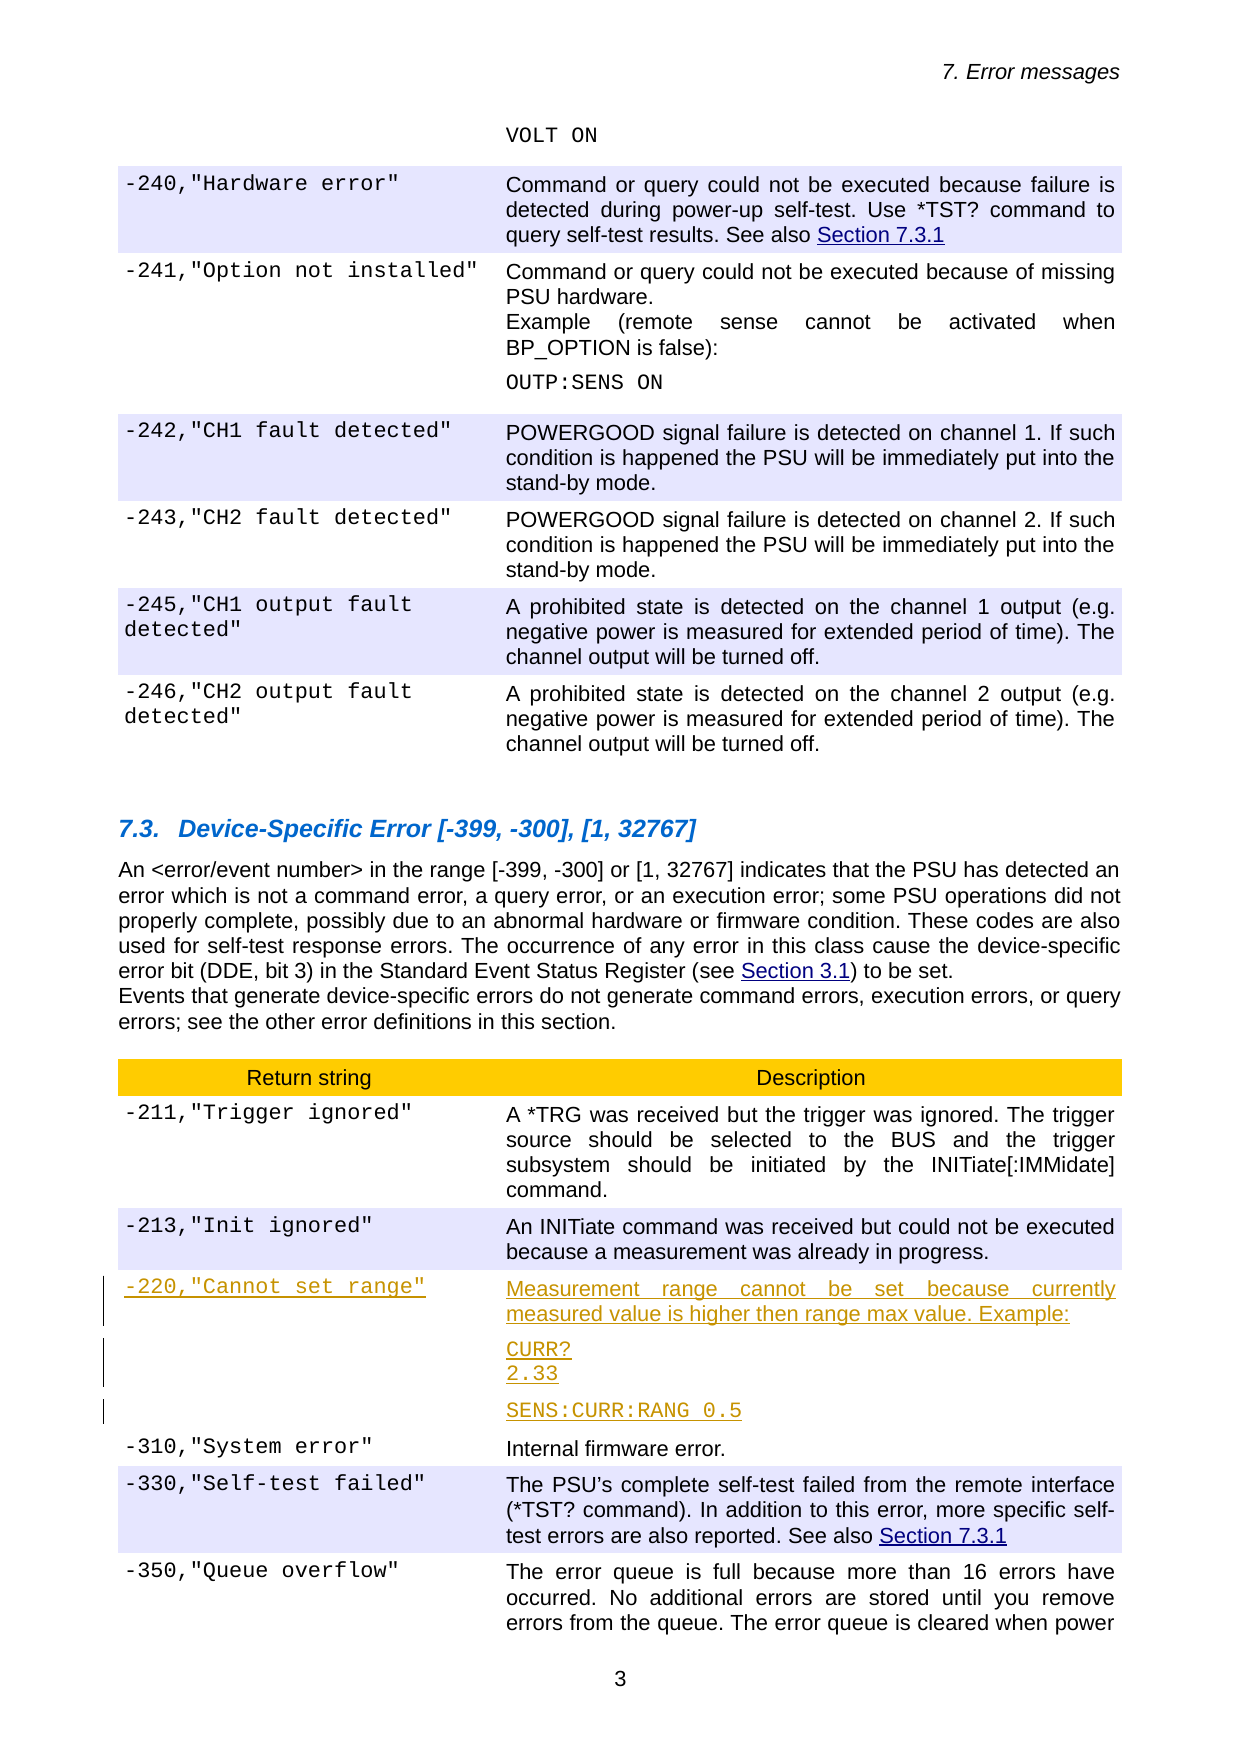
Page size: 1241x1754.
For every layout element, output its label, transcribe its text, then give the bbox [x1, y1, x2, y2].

table_cell -240,"Hardware error" [118, 166, 500, 253]
table_cell Command or query could not be executed because of missing PSU hardware. Example (remote sense cannot be activated when BP_OPTION is false): OUTP:SENS ON [500, 253, 1122, 414]
table_cell A *TRG was received but the trigger was ignored. The trigger source should be selected to the BUS and the trigger subsystem should be initiated by the INITiate[:IMMidate] command. [500, 1096, 1122, 1208]
text An <error/event number> in the range [-399, -300] or [1, 32767] indicates that the PSU has detected an error which is not a command error, a query error, or an execution error; some PSU operations did not properly complete, possibly due to an abnormal hardware or firmware condition. These codes are also used for self-test response errors. The occurrence of any error in this class cause the device-specific error bit (DDE, bit 3) in the Standard Event Status Register (see Section 3.1) to be set. [118, 857, 1122, 983]
text Events that generate device-specific errors do not generate command errors, execution errors, or query errors; see the other error definitions in this section. [118, 983, 1122, 1034]
table_cell -213,"Init ignored" [118, 1208, 500, 1270]
table_cell A prohibited state is detected on the channel 2 output (e.g. negative power is measured for extended period of time). The channel output will be turned off. [500, 675, 1122, 762]
table_cell -211,"Trigger ignored" [118, 1096, 500, 1208]
table_cell -243,"CH2 fault detected" [118, 501, 500, 588]
table_cell POWERGOOD signal failure is detected on channel 1. If such condition is happened the PSU will be immediately put into the stand-by mode. [500, 414, 1122, 501]
table_cell -310,"System error" [118, 1430, 500, 1466]
table_cell [118, 106, 500, 166]
table_cell POWERGOOD signal failure is detected on channel 2. If such condition is happened the PSU will be immediately put into the stand-by mode. [500, 501, 1122, 588]
table_header Description [500, 1059, 1122, 1096]
table_cell -350,"Queue overflow" [118, 1554, 500, 1641]
table_cell Command or query could not be executed because failure is detected during power-up self-test. Use *TST? command to query self-test results. See also Section 7.3.1 [500, 166, 1122, 253]
table_cell -242,"CH1 fault detected" [118, 414, 500, 501]
table_cell VOLT ON [500, 106, 1122, 166]
table_cell Internal firmware error. [500, 1430, 1122, 1466]
table_cell -220,"Cannot set range" [118, 1270, 500, 1430]
subtitle Device-Specific Error [-399, -300], [1, 32767] [118, 814, 1122, 843]
table_cell An INITiate command was received but could not be executed because a measurement was already in progress. [500, 1208, 1122, 1270]
table_cell -330,"Self-test failed" [118, 1466, 500, 1553]
table_cell A prohibited state is detected on the channel 1 output (e.g. negative power is measured for extended period of time). The channel output will be turned off. [500, 588, 1122, 675]
table_cell Measurement range cannot be set because currently measured value is higher then range max value. Example: CURR? 2.33 SENS:CURR:RANG 0.5 [500, 1270, 1122, 1430]
table_cell The error queue is full because more than 16 errors have occurred. No additional errors are stored until you remove errors from the queue. The error queue is cleared when power [500, 1554, 1122, 1641]
table_cell The PSU’s complete self-test failed from the remote interface (*TST? command). In addition to this error, more specific self-test errors are also reported. See also Section 7.3.1 [500, 1466, 1122, 1553]
table_cell -245,"CH1 output fault detected" [118, 588, 500, 675]
table_header Return string [118, 1059, 500, 1096]
table_cell -246,"CH2 output fault detected" [118, 675, 500, 762]
table_cell -241,"Option not installed" [118, 253, 500, 414]
